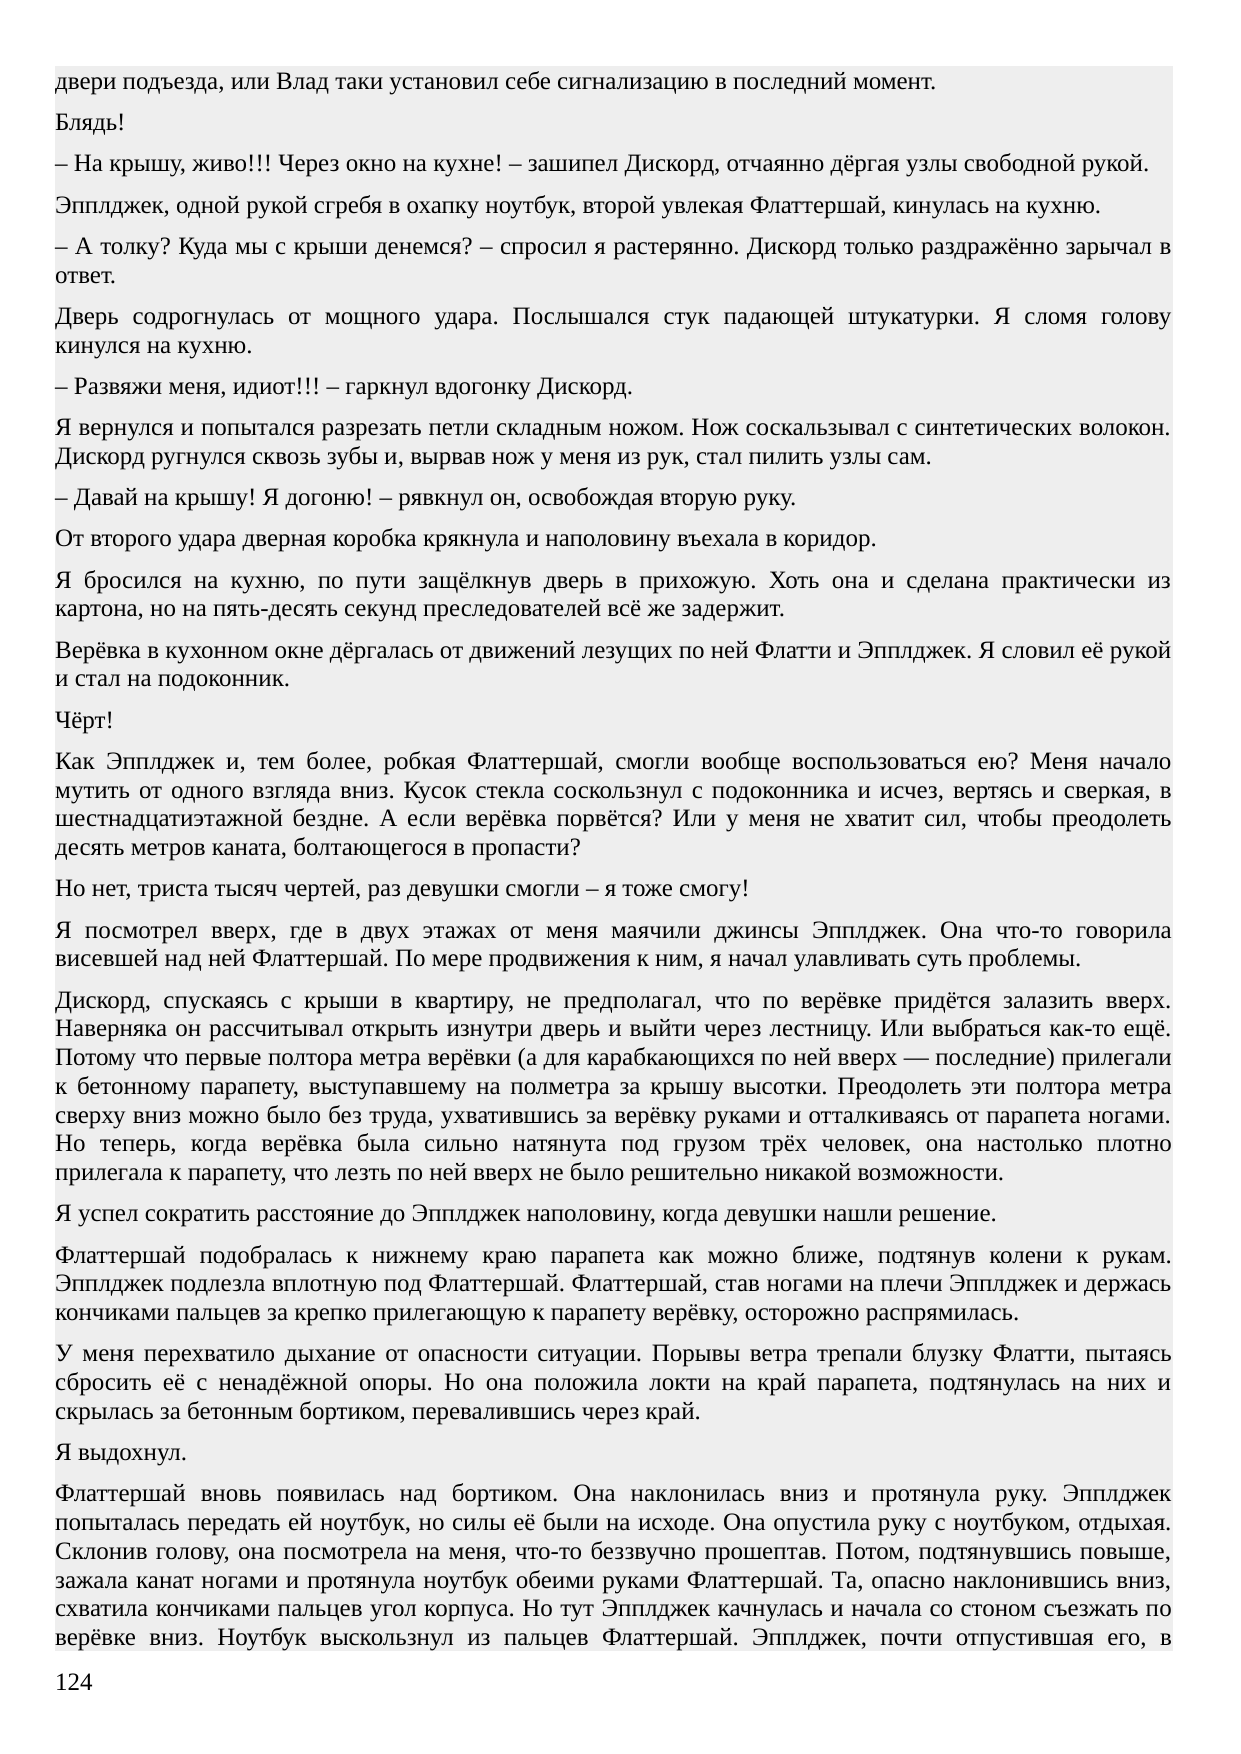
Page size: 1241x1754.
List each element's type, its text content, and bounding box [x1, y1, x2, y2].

text Я вернулся и попытался разрезать петли складным ножом. Нож соскальзывал с синтетических волокон. Дискорд ругнулся сквозь зубы и, вырвав нож у меня из рук, стал пилить узлы сам. [55, 412, 1173, 470]
text Дверь содрогнулась от мощного удара. Послышался стук падающей штукатурки. Я сломя голову кинулся на кухню. [55, 301, 1173, 358]
text Эпплджек, одной рукой сгребя в охапку ноутбук, второй увлекая Флаттершай, кинулась на кухню. [55, 190, 1173, 218]
text Флаттершай подобралась к нижнему краю парапета как можно ближе, подтянув колени к рукам. Эпплджек подлезла вплотную под Флаттершай. Флаттершай, став ногами на плечи Эпплджек и держась кончиками пальцев за крепко прилегающую к парапету верёвку, осторожно распрямилась. [55, 1240, 1173, 1326]
text От второго удара дверная коробка крякнула и наполовину въехала в коридор. [55, 523, 1173, 552]
text У меня перехватило дыхание от опасности ситуации. Порывы ветра трепали блузку Флатти, пытаясь сбросить её с ненадёжной опоры. Но она положила локти на край парапета, подтянулась на них и скрылась за бетонным бортиком, перевалившись через край. [55, 1338, 1173, 1425]
text Чёрт! [55, 705, 1173, 733]
text Блядь! [55, 107, 1173, 136]
text Как Эпплджек и, тем более, робкая Флаттершай, смогли вообще воспользоваться ею? Меня начало мутить от одного взгляда вниз. Кусок стекла соскользнул с подоконника и исчез, вертясь и сверкая, в шестнадцатиэтажной бездне. А если верёвка порвётся? Или у меня не хватит сил, чтобы преодолеть десять метров каната, болтающегося в пропасти? [55, 746, 1173, 861]
text Но нет, триста тысяч чертей, раз девушки смогли – я тоже смогу! [55, 873, 1173, 902]
text – Развяжи меня, идиот!!! – гаркнул вдогонку Дискорд. [55, 371, 1173, 400]
text – На крышу, живо!!! Через окно на кухне! – зашипел Дискорд, отчаянно дёргая узлы свободной рукой. [55, 148, 1173, 177]
text двери подъезда, или Влад таки установил себе сигнализацию в последний момент. [55, 66, 1173, 95]
text Я выдохнул. [55, 1437, 1173, 1466]
text – Давай на крышу! Я догоню! – рявкнул он, освобождая вторую руку. [55, 482, 1173, 511]
text Флаттершай вновь появилась над бортиком. Она наклонилась вниз и протянула руку. Эпплджек попыталась передать ей ноутбук, но силы её были на исходе. Она опустила руку с ноутбуком, отдыхая. Склонив голову, она посмотрела на меня, что-то беззвучно прошептав. Потом, подтянувшись повыше, зажала канат ногами и протянула ноутбук обеими руками Флаттершай. Та, опасно наклонившись вниз, схватила кончиками пальцев угол корпуса. Но тут Эпплджек качнулась и начала со стоном съезжать по верёвке вниз. Ноутбук выскользнул из пальцев Флаттершай. Эпплджек, почти отпустившая его, в [55, 1478, 1173, 1651]
text Я посмотрел вверх, где в двух этажах от меня маячили джинсы Эпплджек. Она что-то говорила висевшей над ней Флаттершай. По мере продвижения к ним, я начал улавливать суть проблемы. [55, 915, 1173, 972]
text – А толку? Куда мы с крыши денемся? – спросил я растерянно. Дискорд только раздражённо зарычал в ответ. [55, 231, 1173, 288]
text Я успел сократить расстояние до Эпплджек наполовину, когда девушки нашли решение. [55, 1198, 1173, 1227]
text Дискорд, спускаясь с крыши в квартиру, не предполагал, что по верёвке придётся залазить вверх. Наверняка он рассчитывал открыть изнутри дверь и выйти через лестницу. Или выбраться как-то ещё. Потому что первые полтора метра верёвки (а для карабкающихся по ней вверх — последние) прилегали к бетонному парапету, выступавшему на полметра за крышу высотки. Преодолеть эти полтора метра сверху вниз можно было без труда, ухватившись за верёвку руками и отталкиваясь от парапета ногами. Но теперь, когда верёвка была сильно натянута под грузом трёх человек, она настолько плотно прилегала к парапету, что лезть по ней вверх не было решительно никакой возможности. [55, 985, 1173, 1186]
text Я бросился на кухню, по пути защёлкнув дверь в прихожую. Хоть она и сделана практически из картона, но на пять-десять секунд преследователей всё же задержит. [55, 565, 1173, 622]
text Верёвка в кухонном окне дёргалась от движений лезущих по ней Флатти и Эпплджек. Я словил её рукой и стал на подоконник. [55, 635, 1173, 692]
